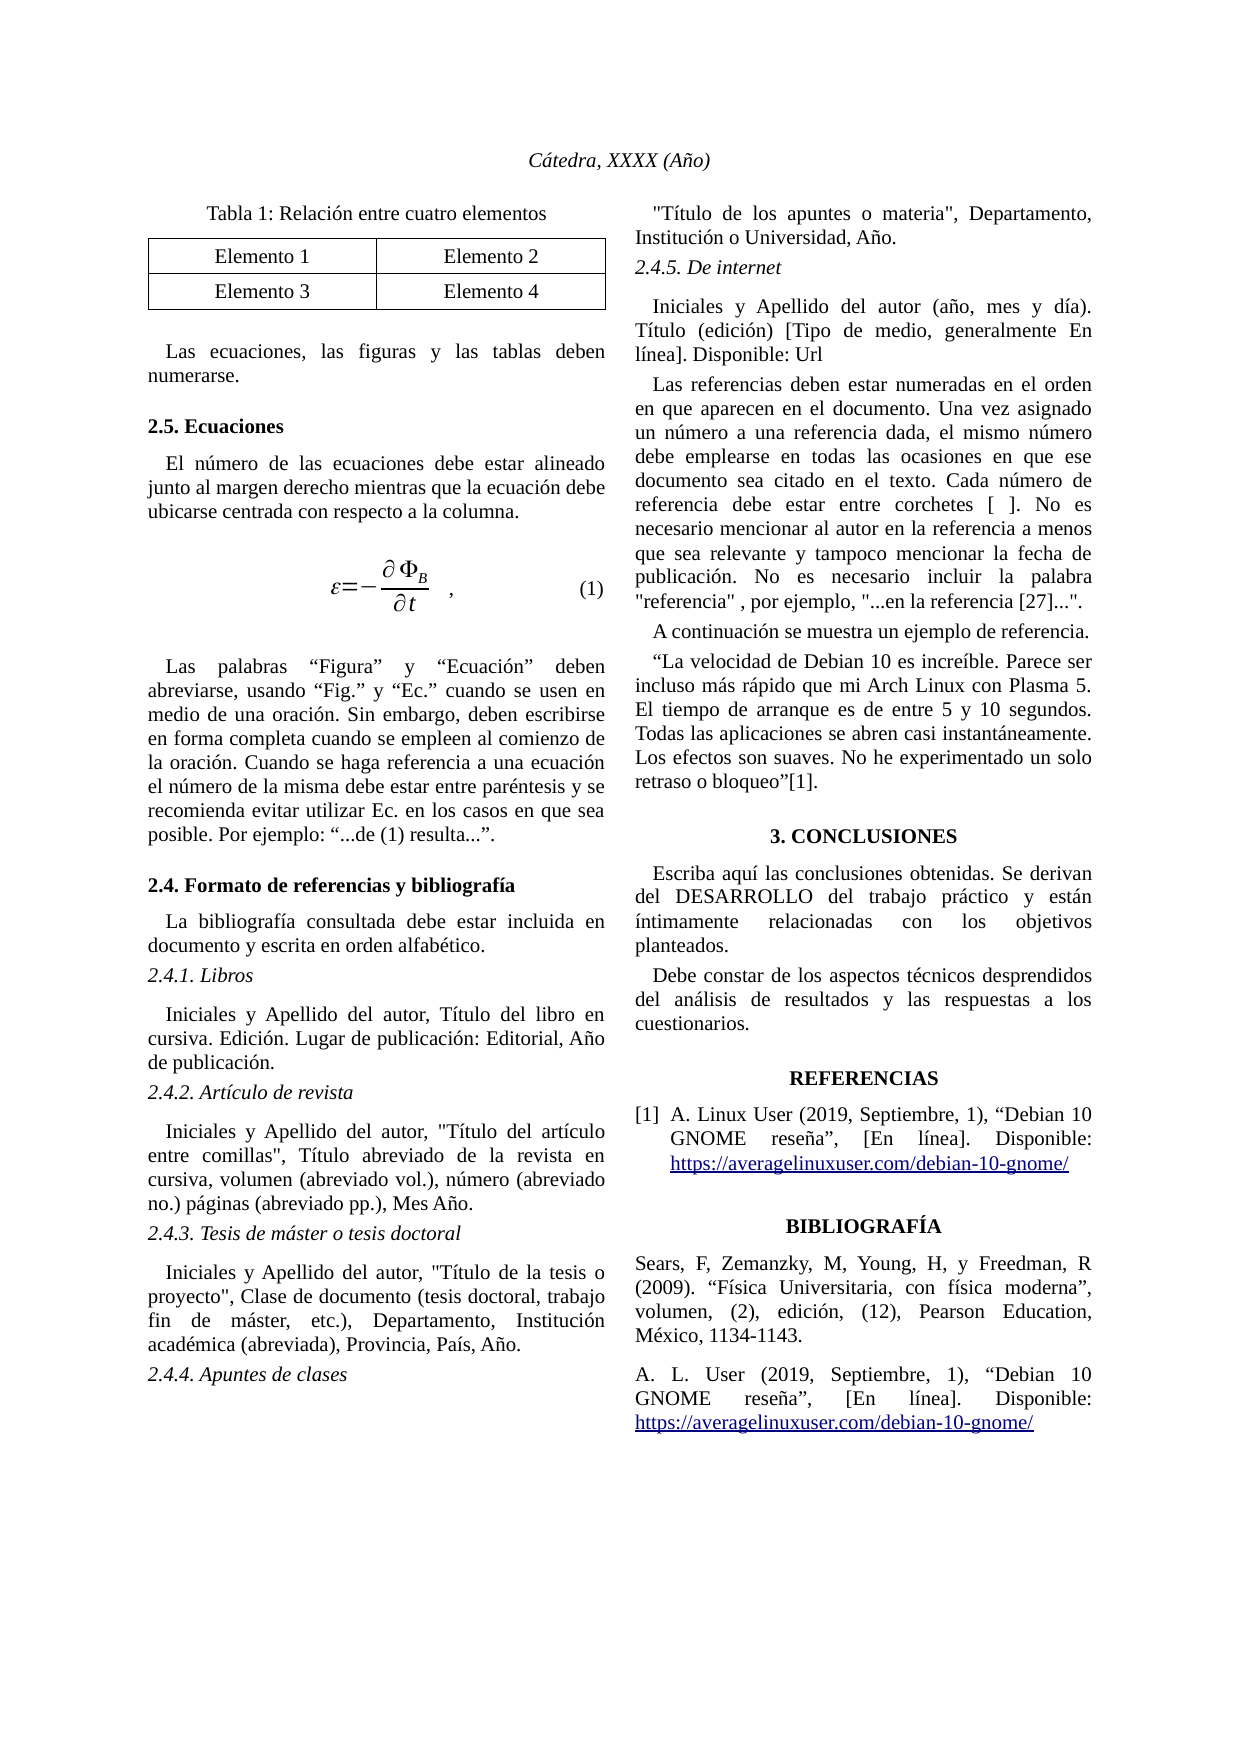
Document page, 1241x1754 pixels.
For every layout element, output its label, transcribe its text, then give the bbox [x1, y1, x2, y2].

text Iniciales y Apellido del autor, "Título de la tesis o proyecto", Clase de documento (tesis doctoral, trabajo fin de máster, etc.), Departamento, Institución académica (abreviada), Provincia, País, Año. [148, 1260, 605, 1356]
text El número de las ecuaciones debe estar alineado junto al margen derecho mientras que la ecuación debe ubicarse centrada con respecto a la columna. [148, 451, 605, 523]
subtitle 2.5. Ecuaciones [148, 414, 605, 438]
text Iniciales y Apellido del autor (año, mes y día). Título (edición) [Tipo de medio, generalmente En línea]. Disponible: Url [635, 294, 1093, 366]
text Debe constar de los aspectos técnicos desprendidos del análisis de resultados y las respuestas a los cuestionarios. [635, 963, 1093, 1035]
table_cell Elemento 3 [149, 274, 376, 309]
text 2.4.3. Tesis de máster o tesis doctoral [148, 1221, 605, 1245]
text , (1) [148, 559, 605, 618]
text [1] A. Linux User (2019, Septiembre, 1), “Debian 10 GNOME reseña”, [En línea]. Disponible: https://averagelinuxuser.com/debian-10-gnome/ [635, 1102, 1093, 1174]
text Las ecuaciones, las figuras y las tablas deben numerarse. [148, 339, 605, 387]
text Sears, F, Zemanzky, M, Young, H, y Freedman, R (2009). “Física Universitaria, con física moderna”, volumen, (2), edición, (12), Pearson Education, México, 1134-1143. [635, 1251, 1093, 1347]
text "Título de los apuntes o materia", Departamento, Institución o Universidad, Año. [635, 201, 1093, 249]
text Las palabras “Figura” y “Ecuación” deben abreviarse, usando “Fig.” y “Ec.” cuando se usen en medio de una oración. Sin embargo, deben escribirse en forma completa cuando se empleen al comienzo de la oración. Cuando se haga referencia a una ecuación el número de la misma debe estar entre paréntesis y se recomienda evitar utilizar Ec. en los casos en que sea posible. Por ejemplo: “...de (1) resulta...”. [148, 653, 605, 846]
text La bibliografía consultada debe estar incluida en documento y escrita en orden alfabético. [148, 909, 605, 957]
table_header Elemento 1 [149, 239, 376, 273]
text Las referencias deben estar numeradas en el orden en que aparecen en el documento. Una vez asignado un número a una referencia dada, el mismo número debe emplearse en todas las ocasiones en que ese documento sea citado en el texto. Cada número de referencia debe estar entre corchetes [ ]. No es necesario mencionar al autor en la referencia a menos que sea relevante y tampoco mencionar la fecha de publicación. No es necesario incluir la palabra "referencia" , por ejemplo, "...en la referencia [27]...". [635, 372, 1093, 613]
table_cell Elemento 4 [377, 274, 605, 309]
text A continuación se muestra un ejemplo de referencia. [635, 618, 1093, 643]
text 2.4.1. Libros [148, 963, 605, 987]
text A. L. User (2019, Septiembre, 1), “Debian 10 GNOME reseña”, [En línea]. Disponible: https://averagelinuxuser.com/debian-10-gnome/ [635, 1361, 1093, 1434]
table_header Elemento 2 [377, 239, 605, 273]
text Escriba aquí las conclusiones obtenidas. Se derivan del DESARROLLO del trabajo práctico y están íntimamente relacionadas con los objetivos planteados. [635, 860, 1093, 957]
subtitle BIBLIOGRAFÍA [635, 1214, 1093, 1238]
text 2.4.5. De internet [635, 255, 1093, 279]
text Tabla 1: Relación entre cuatro elementos [148, 201, 605, 225]
text “La velocidad de Debian 10 es increíble. Parece ser incluso más rápido que mi Arch Linux con Plasma 5. El tiempo de arranque es de entre 5 y 10 segundos. Todas las aplicaciones se abren casi instantáneamente. Los efectos son suaves. No he experimentado un solo retraso o bloqueo”[1]. [635, 648, 1093, 793]
subtitle REFERENCIAS [635, 1066, 1093, 1090]
subtitle 3. CONCLUSIONES [635, 824, 1093, 848]
text 2.4.4. Apuntes de clases [148, 1362, 605, 1386]
text 2.4.2. Artículo de revista [148, 1080, 605, 1104]
text Iniciales y Apellido del autor, "Título del artículo entre comillas", Título abreviado de la revista en cursiva, volumen (abreviado vol.), número (abreviado no.) páginas (abreviado pp.), Mes Año. [148, 1119, 605, 1215]
subtitle 2.4. Formato de referencias y bibliografía [148, 873, 605, 897]
text Iniciales y Apellido del autor, Título del libro en cursiva. Edición. Lugar de publicación: Editorial, Año de publicación. [148, 1002, 605, 1074]
